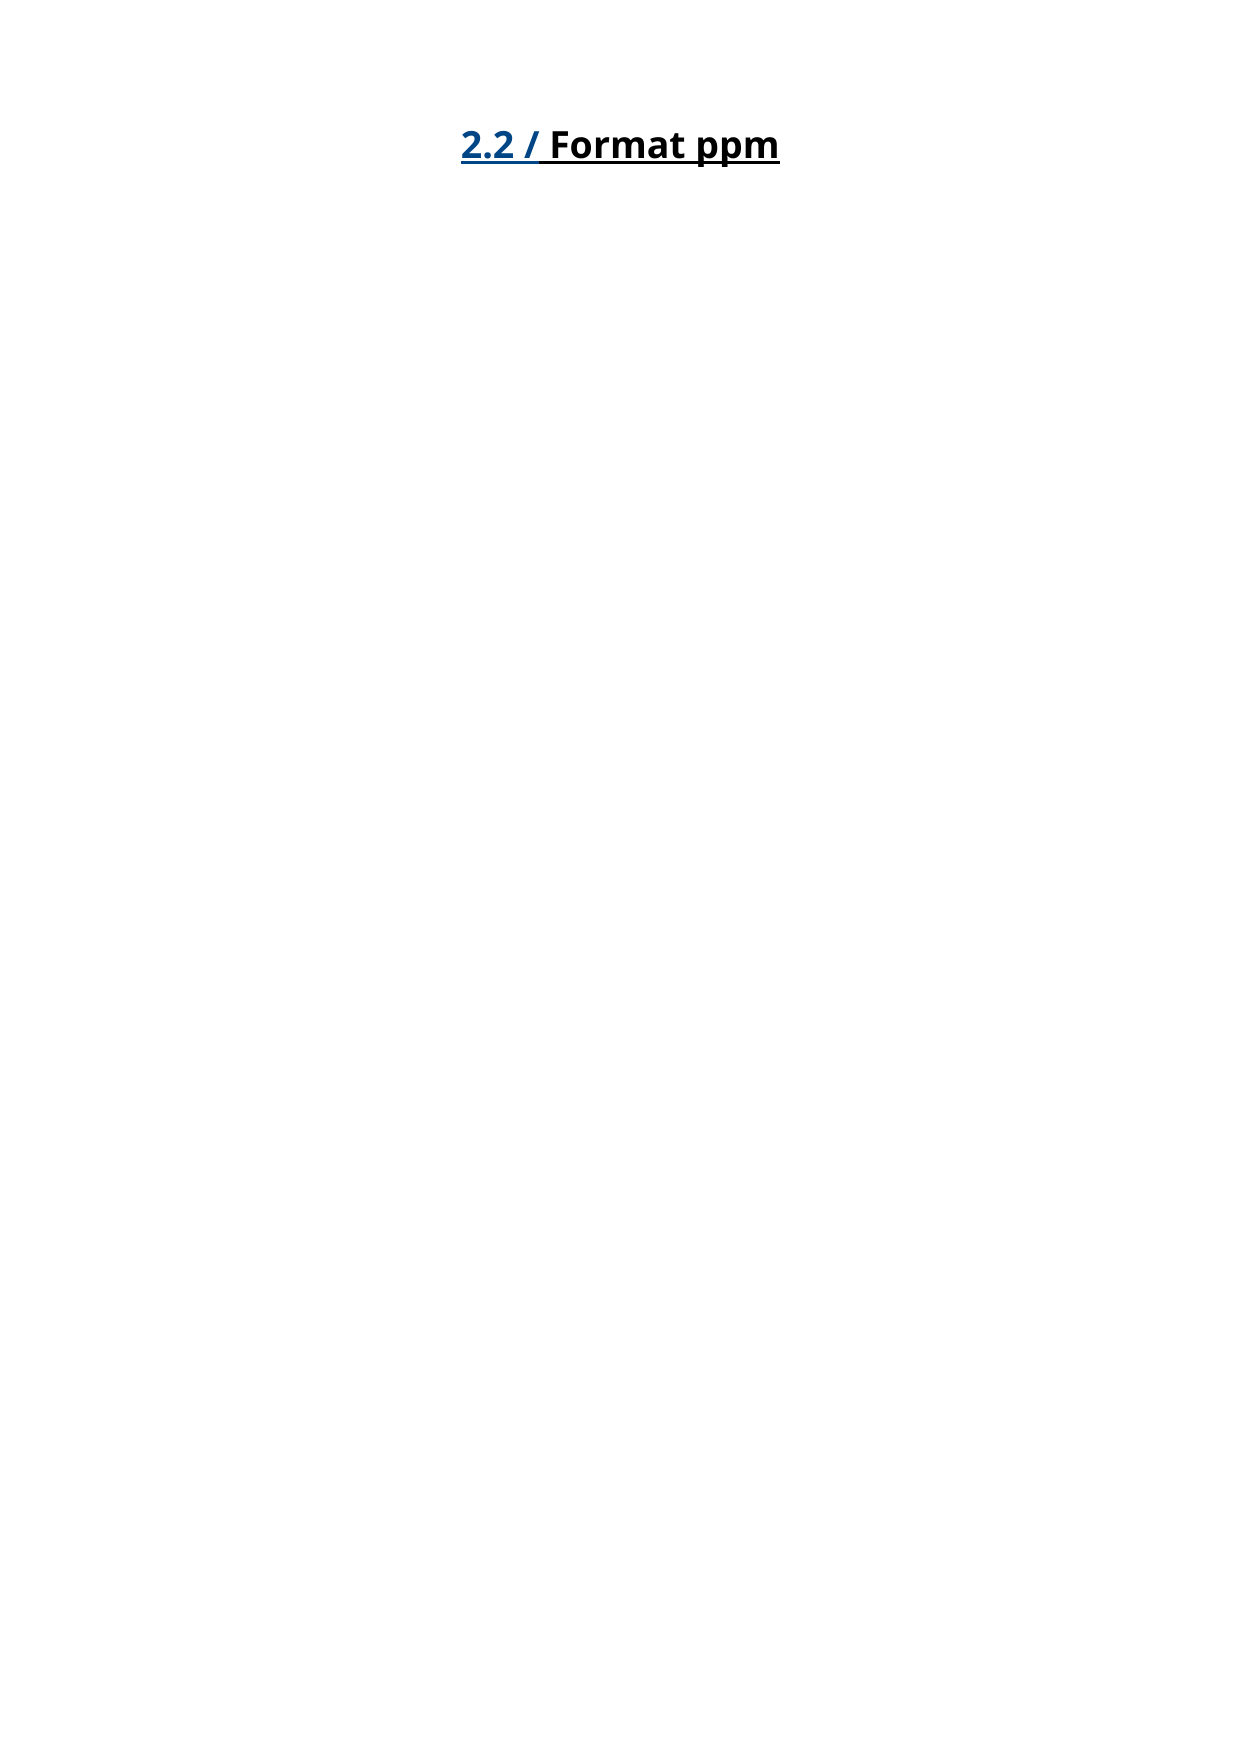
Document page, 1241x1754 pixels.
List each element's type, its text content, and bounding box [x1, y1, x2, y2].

text 2.2 / Format ppm [118, 118, 1122, 169]
